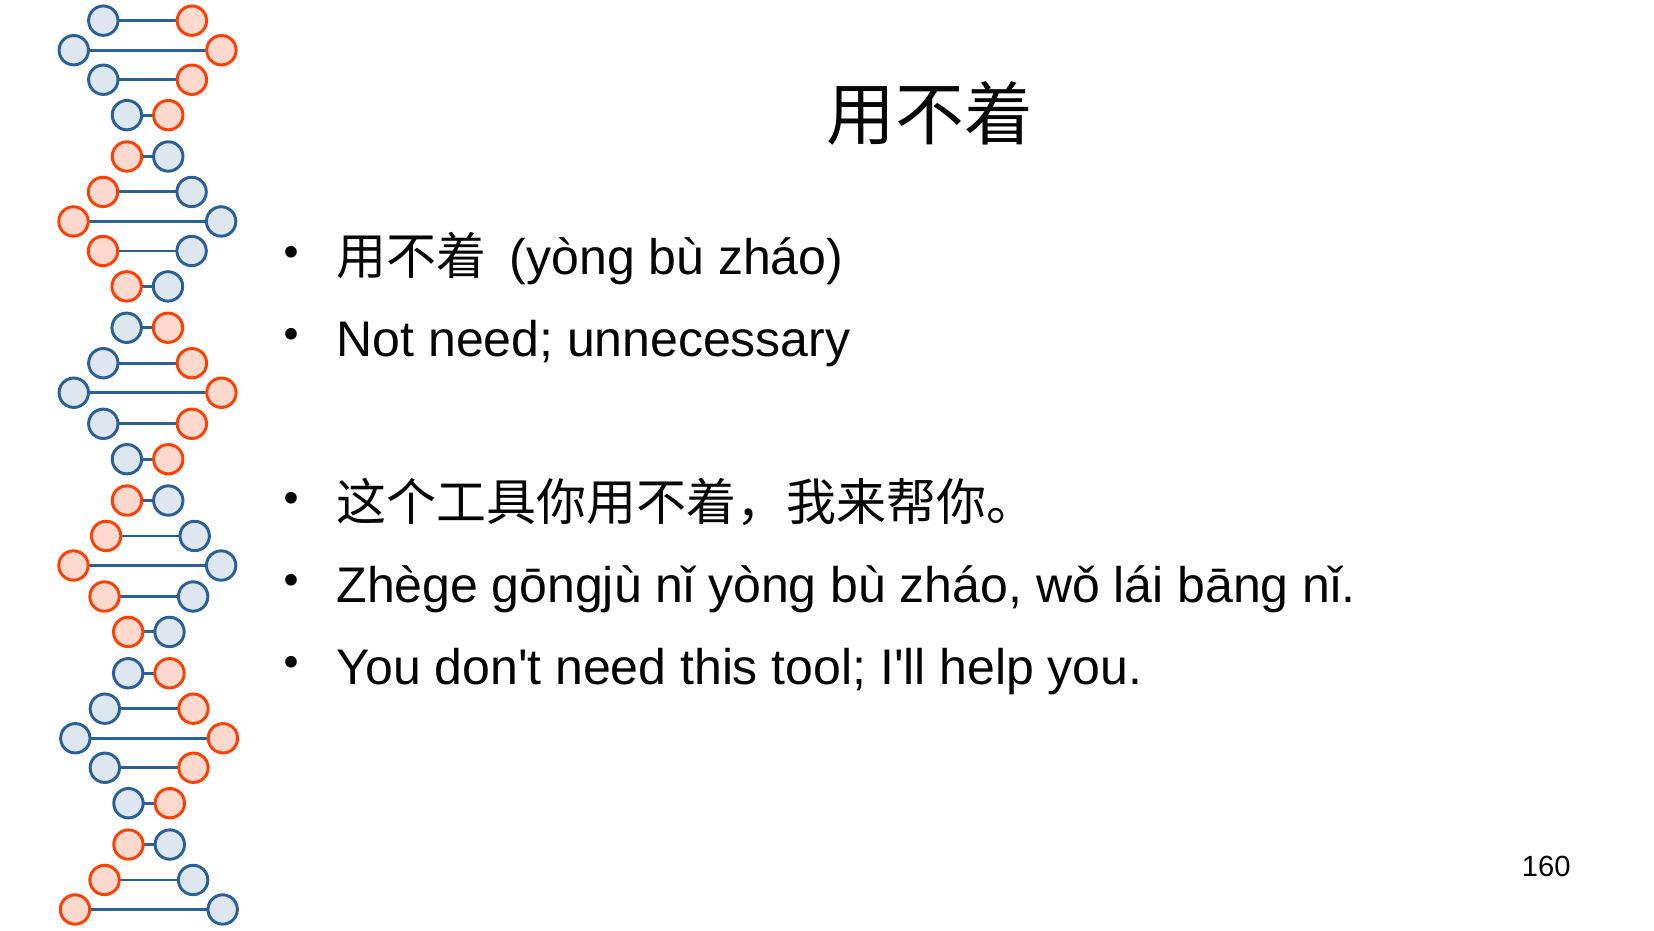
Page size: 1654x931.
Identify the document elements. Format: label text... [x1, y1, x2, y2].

list 用不着 (yòng bù zháo) Not need; unnecessary 这个工具你用不着，我来帮你。 Zhège gōngjù nǐ yòng bù zháo, wǒ lái bāng nǐ. You don't need this tool; I'll help you. [265, 224, 1595, 764]
title 用不着 [265, 35, 1595, 189]
